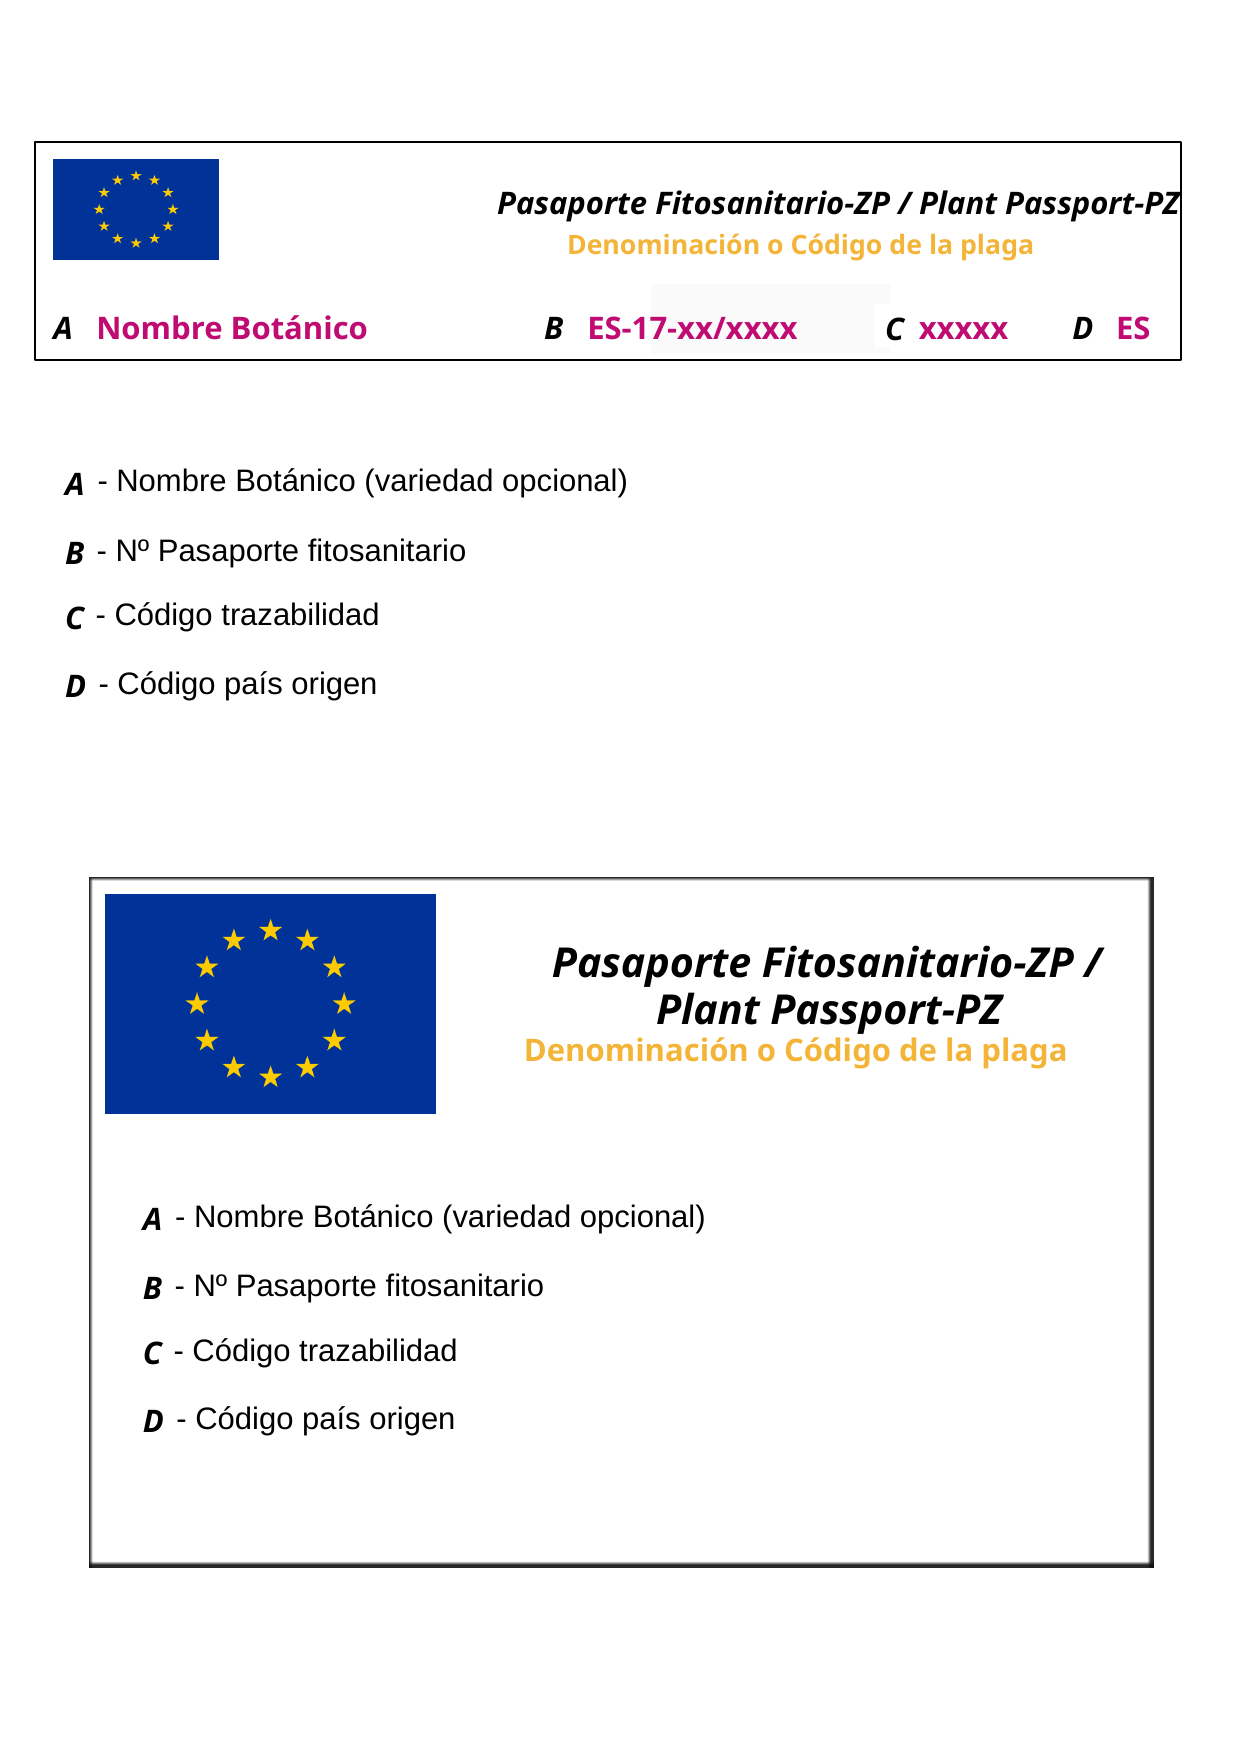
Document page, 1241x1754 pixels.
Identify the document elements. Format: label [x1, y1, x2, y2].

picture [53, 159, 219, 260]
picture [89, 877, 1154, 1568]
